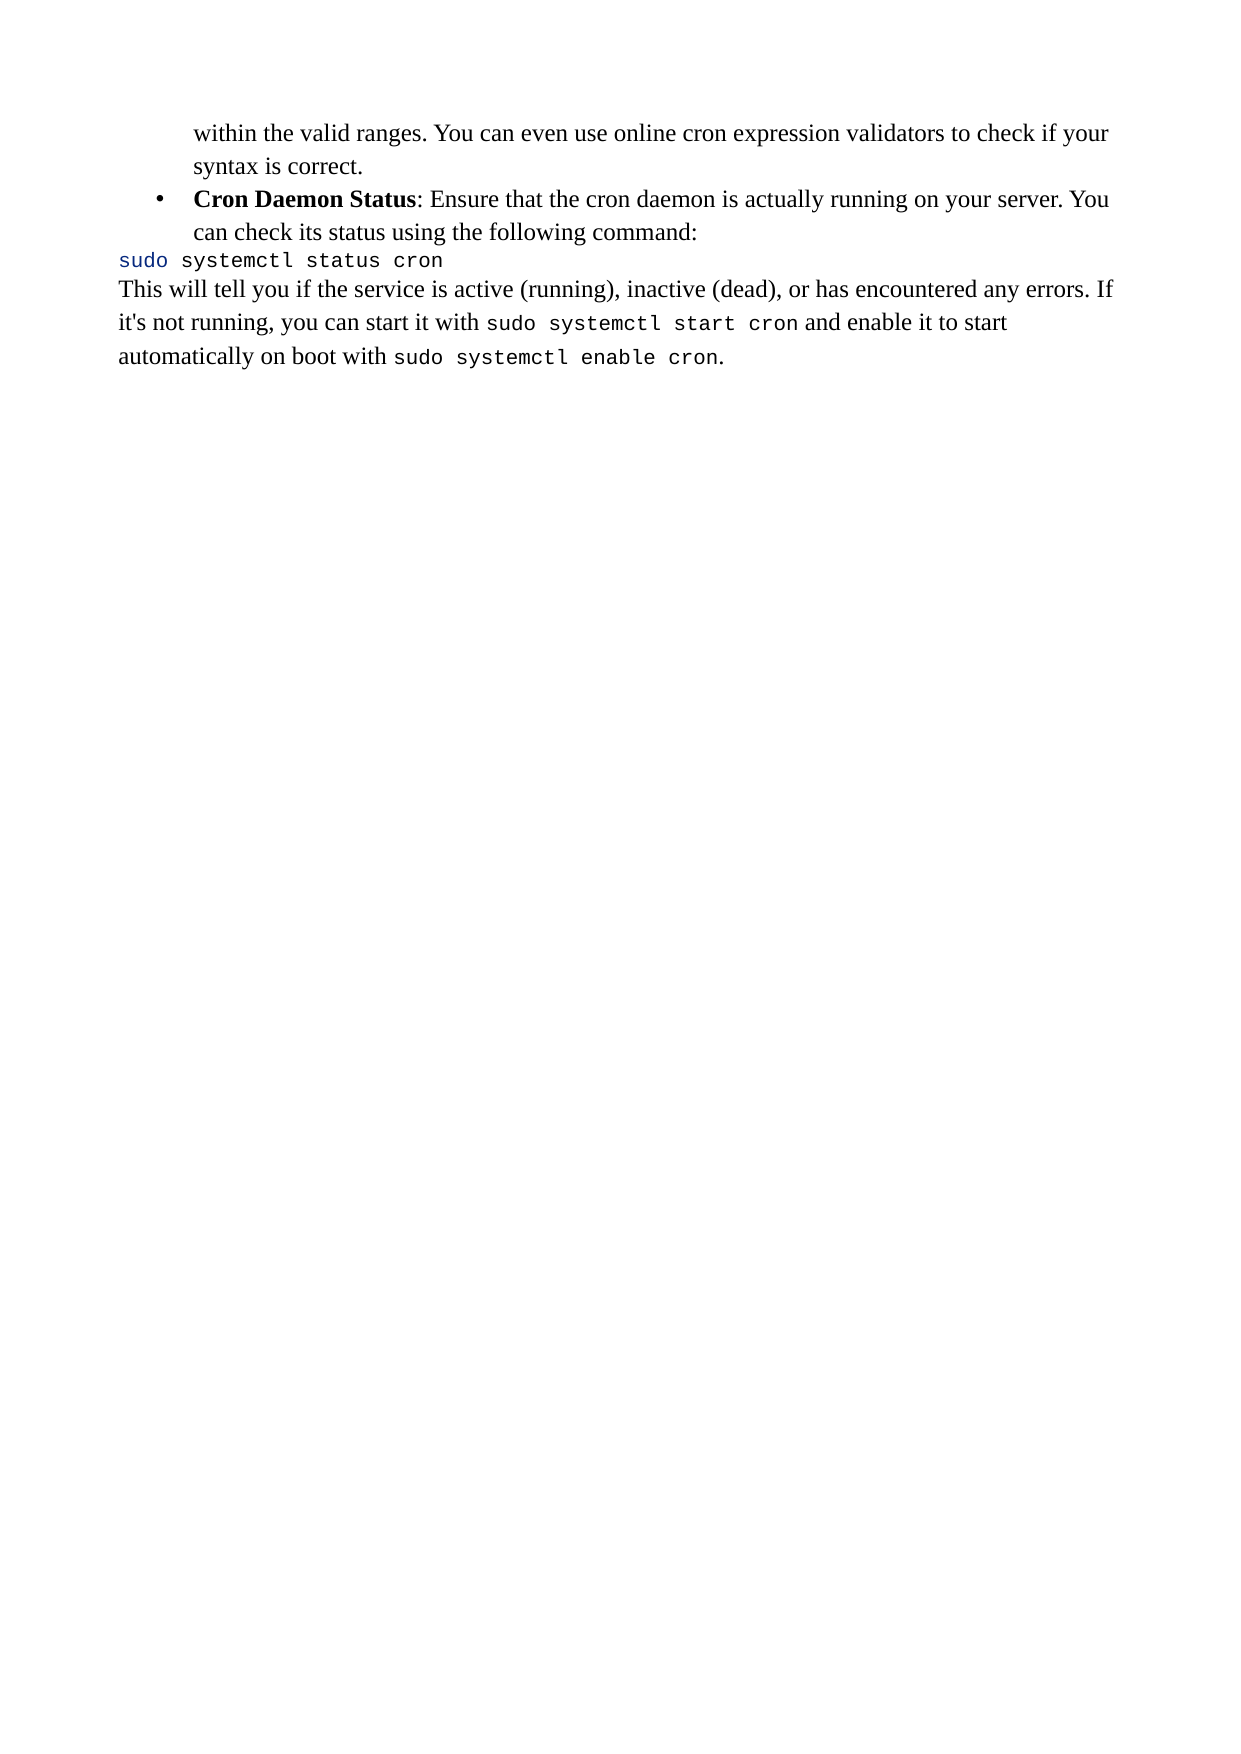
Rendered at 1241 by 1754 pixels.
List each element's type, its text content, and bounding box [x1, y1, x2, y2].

list within the valid ranges. You can even use online cron expression validators to check if your syntax is correct. [156, 118, 1122, 180]
list Cron Daemon Status: Ensure that the cron daemon is actually running on your server. You can check its status using the following command: [156, 184, 1122, 246]
text This will tell you if the service is active (running), inactive (dead), or has encountered any errors. If it's not running, you can start it with sudo systemctl start cron and enable it to start automatically on boot with sudo systemctl enable cron. [118, 274, 1122, 370]
text sudo systemctl status cron [118, 250, 1122, 274]
